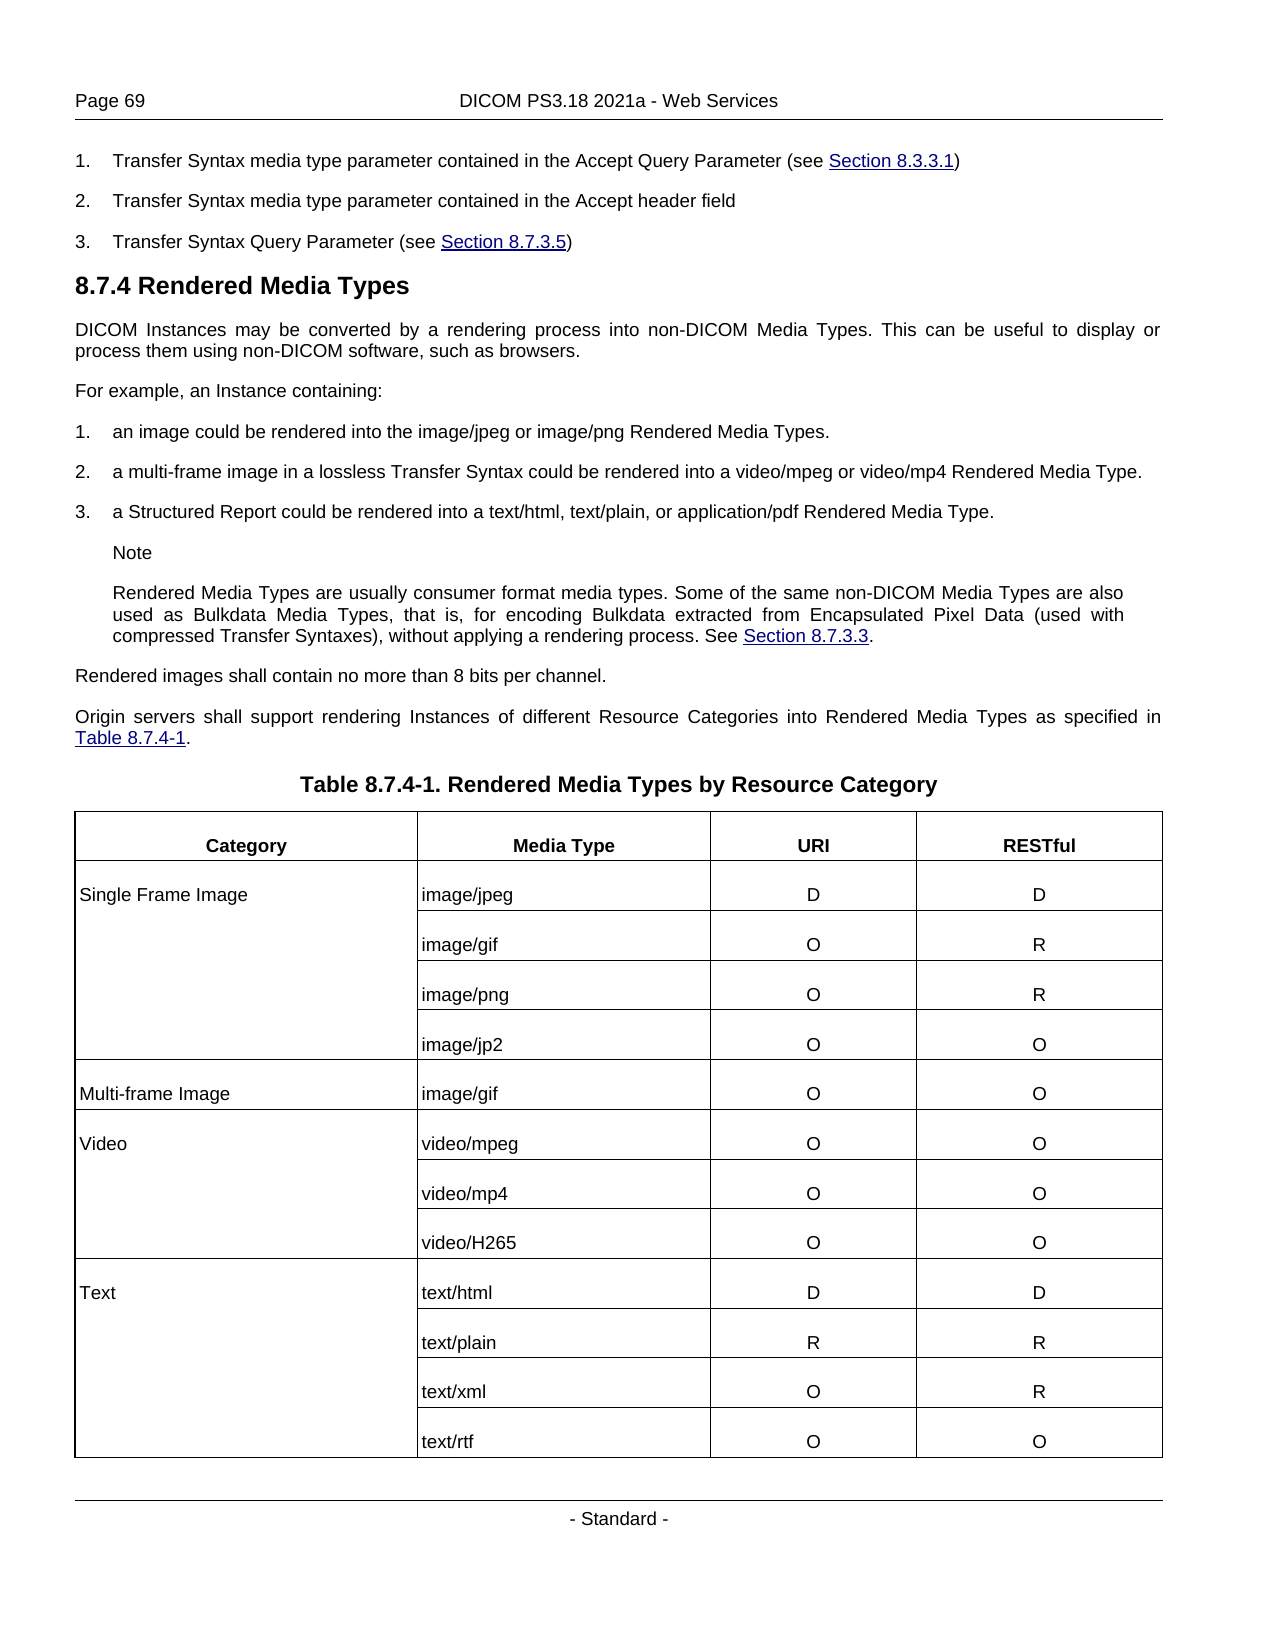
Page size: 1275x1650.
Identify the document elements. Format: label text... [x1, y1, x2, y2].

text For example, an Instance containing: [75, 380, 1162, 402]
text 3. a Structured Report could be rendered into a text/html, text/plain, or application/pdf Rendered Media Type. [75, 501, 1162, 523]
table_header URI [711, 812, 916, 860]
table_cell R [917, 911, 1162, 960]
table_cell O [711, 1160, 916, 1208]
table_cell D [711, 861, 916, 910]
table_cell video/mpeg [418, 1110, 710, 1158]
text Rendered Media Types are usually consumer format media types. Some of the same non-DICOM Media Types are also used as Bulkdata Media Types, that is, for encoding Bulkdata extracted from Encapsulated Pixel Data (used with compressed Transfer Syntaxes), without applying a rendering process. See Section 8.7.3.3. [112, 582, 1125, 647]
table_cell O [917, 1010, 1162, 1059]
text 1. an image could be rendered into the image/jpeg or image/png Rendered Media Types. [75, 421, 1162, 442]
text Rendered images shall contain no more than 8 bits per channel. [75, 665, 1162, 687]
table_cell image/jp2 [418, 1010, 710, 1059]
text 2. a multi-frame image in a lossless Transfer Syntax could be rendered into a video/mpeg or video/mp4 Rendered Media Type. [75, 461, 1162, 482]
table_cell O [917, 1110, 1162, 1158]
table_cell video/H265 [418, 1209, 710, 1258]
table_cell image/gif [418, 1060, 710, 1109]
text 3. Transfer Syntax Query Parameter (see Section 8.7.3.5) [75, 231, 1162, 252]
table_cell image/gif [418, 911, 710, 960]
table_cell D [917, 861, 1162, 910]
text Table 8.7.4-1. Rendered Media Types by Resource Category [75, 771, 1162, 797]
table_cell text/html [418, 1259, 710, 1307]
table_cell O [711, 1110, 916, 1158]
table_cell Video [76, 1110, 417, 1258]
table_cell Single Frame Image [76, 861, 417, 1059]
text 8.7.4 Rendered Media Types [75, 271, 1162, 300]
table_cell O [711, 1010, 916, 1059]
table_cell O [917, 1160, 1162, 1208]
table_cell O [917, 1408, 1162, 1457]
table_cell text/plain [418, 1309, 710, 1357]
table_cell O [917, 1060, 1162, 1109]
table_cell image/jpeg [418, 861, 710, 910]
table_cell O [917, 1209, 1162, 1258]
text DICOM Instances may be converted by a rendering process into non-DICOM Media Types. This can be useful to display or process them using non-DICOM software, such as browsers. [75, 318, 1162, 362]
table_cell Multi-frame Image [76, 1060, 417, 1109]
table_cell O [711, 1358, 916, 1407]
table_cell D [711, 1259, 916, 1307]
table_cell text/rtf [418, 1408, 710, 1457]
text Origin servers shall support rendering Instances of different Resource Categories into Rendered Media Types as specified in Table 8.7.4-1. [75, 706, 1162, 749]
table_cell D [917, 1259, 1162, 1307]
table_cell O [711, 1060, 916, 1109]
table_cell O [711, 1209, 916, 1258]
table_cell R [917, 1358, 1162, 1407]
text Note [112, 542, 1125, 563]
table_cell text/xml [418, 1358, 710, 1407]
table_cell image/png [418, 961, 710, 1009]
table_cell R [917, 1309, 1162, 1357]
table_cell R [711, 1309, 916, 1357]
table_cell R [917, 961, 1162, 1009]
table_header Category [76, 812, 417, 860]
table_cell O [711, 1408, 916, 1457]
table_header Media Type [418, 812, 710, 860]
table_cell video/mp4 [418, 1160, 710, 1208]
text 2. Transfer Syntax media type parameter contained in the Accept header field [75, 190, 1162, 212]
table_cell O [711, 911, 916, 960]
text 1. Transfer Syntax media type parameter contained in the Accept Query Parameter (see Section 8.3.3.1) [75, 150, 1162, 172]
table_header RESTful [917, 812, 1162, 860]
table_cell Text [76, 1259, 417, 1457]
table_cell O [711, 961, 916, 1009]
